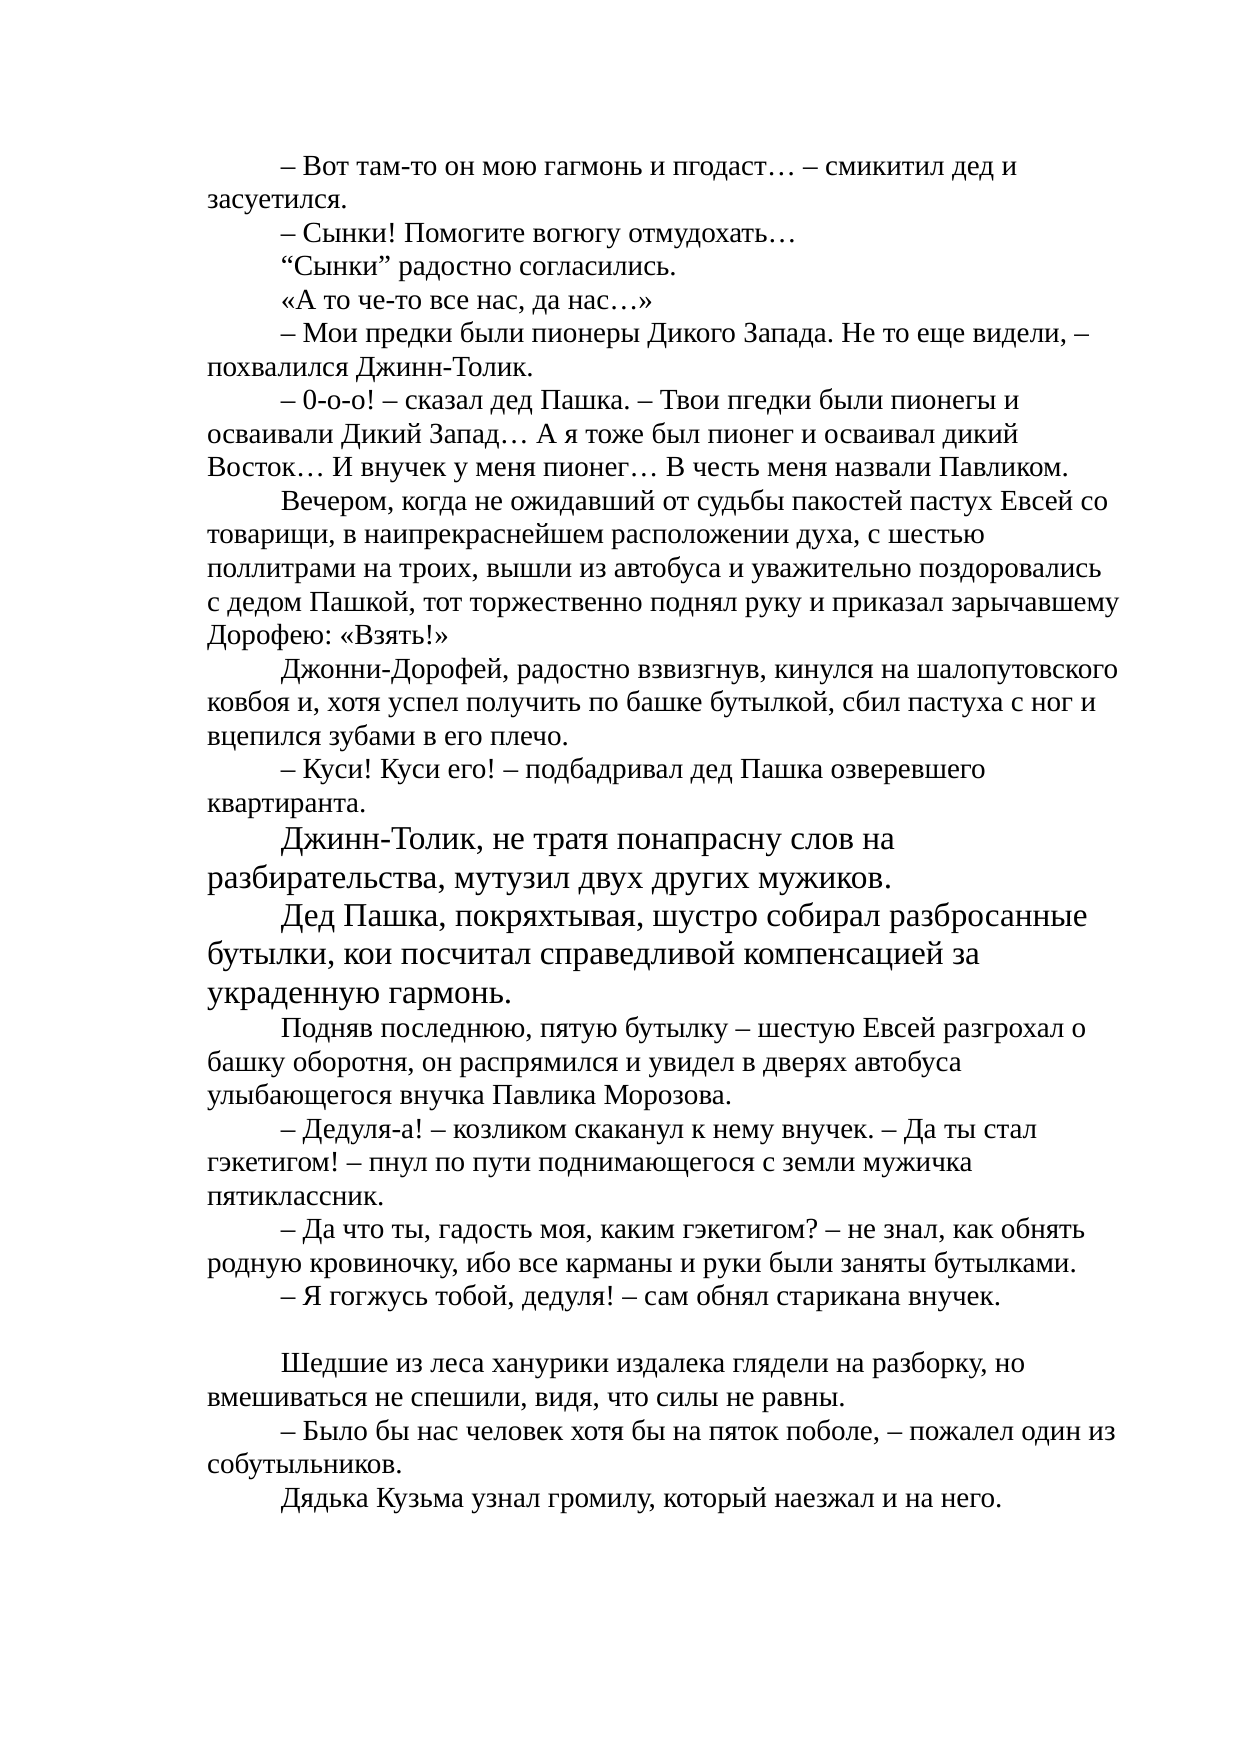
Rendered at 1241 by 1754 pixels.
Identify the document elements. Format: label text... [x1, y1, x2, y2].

text Подняв последнюю, пятую бутылку – шестую Евсей разгрохал о башку оборотня, он распрямился и увидел в дверях автобуса улыбающегося внучка Павлика Морозова. [207, 1010, 1122, 1111]
text – Было бы нас человек хотя бы на пяток поболе, – пожалел один из собутыльников. [207, 1413, 1122, 1480]
text Джонни-Дорофей, радостно взвизгнув, кинулся на шалопутовского ковбоя и, хотя успел получить по башке бутылкой, сбил пастуха с ног и вцепился зубами в его плечо. [207, 651, 1122, 751]
text Джинн-Толик, не тратя понапрасну слов на разбирательства, мутузил двух других мужиков. [207, 818, 1122, 895]
text – Мои предки были пионеры Дикого Запада. Hе то еще видели, – похвалился Джинн-Толик. [207, 315, 1122, 382]
text – Да что ты, гадость моя, каким гэкетигом? – не знал, как обнять родную кровиночку, ибо все карманы и руки были заняты бутылками. [207, 1211, 1122, 1278]
text – Я гогжусь тобой, дедуля! – сам обнял старикана внучек. [207, 1278, 1122, 1312]
text Дед Пашка, покряхтывая, шустро собирал разбросанные бутылки, кои посчитал справедливой компенсацией за украденную гармонь. [207, 895, 1122, 1010]
text – Сынки! Помогите вогюгу отмудохать… [207, 215, 1122, 248]
text – 0-о-о! – сказал дед Пашка. – Твои пгедки были пионегы и осваивали Дикий Запад… А я тоже был пионег и осваивал дикий Восток… И внучек у меня пионег… В честь меня назвали Павликом. [207, 382, 1122, 483]
text “Сынки” радостно согласились. [207, 248, 1122, 282]
text Шедшие из леса ханурики издалека глядели на разборку, но вмешиваться не спешили, видя, что силы не равны. [207, 1346, 1122, 1413]
text – Куси! Куси его! – подбадривал дед Пашка озверевшего квартиранта. [207, 751, 1122, 818]
text – Вот там-то он мою гагмонь и пгодаст… – смикитил дед и засуетился. [207, 148, 1122, 215]
text – Дедуля-а! – козликом скаканул к нему внучек. – Да ты стал гэкетигом! – пнул по пути поднимающегося с земли мужичка пятиклассник. [207, 1111, 1122, 1211]
text «А то че-то все нас, да нас…» [207, 282, 1122, 315]
text Вечером, когда не ожидавший от судьбы пакостей пастух Евсей со товарищи, в наипрекраснейшем расположении духа, с шестью поллитрами на троих, вышли из автобуса и уважительно поздоровались с дедом Пашкой, тот торжественно поднял руку и приказал зарычавшему Дорофею: «Взять!» [207, 483, 1122, 651]
text Дядька Кузьма узнал громилу, который наезжал и на него. [207, 1480, 1122, 1513]
